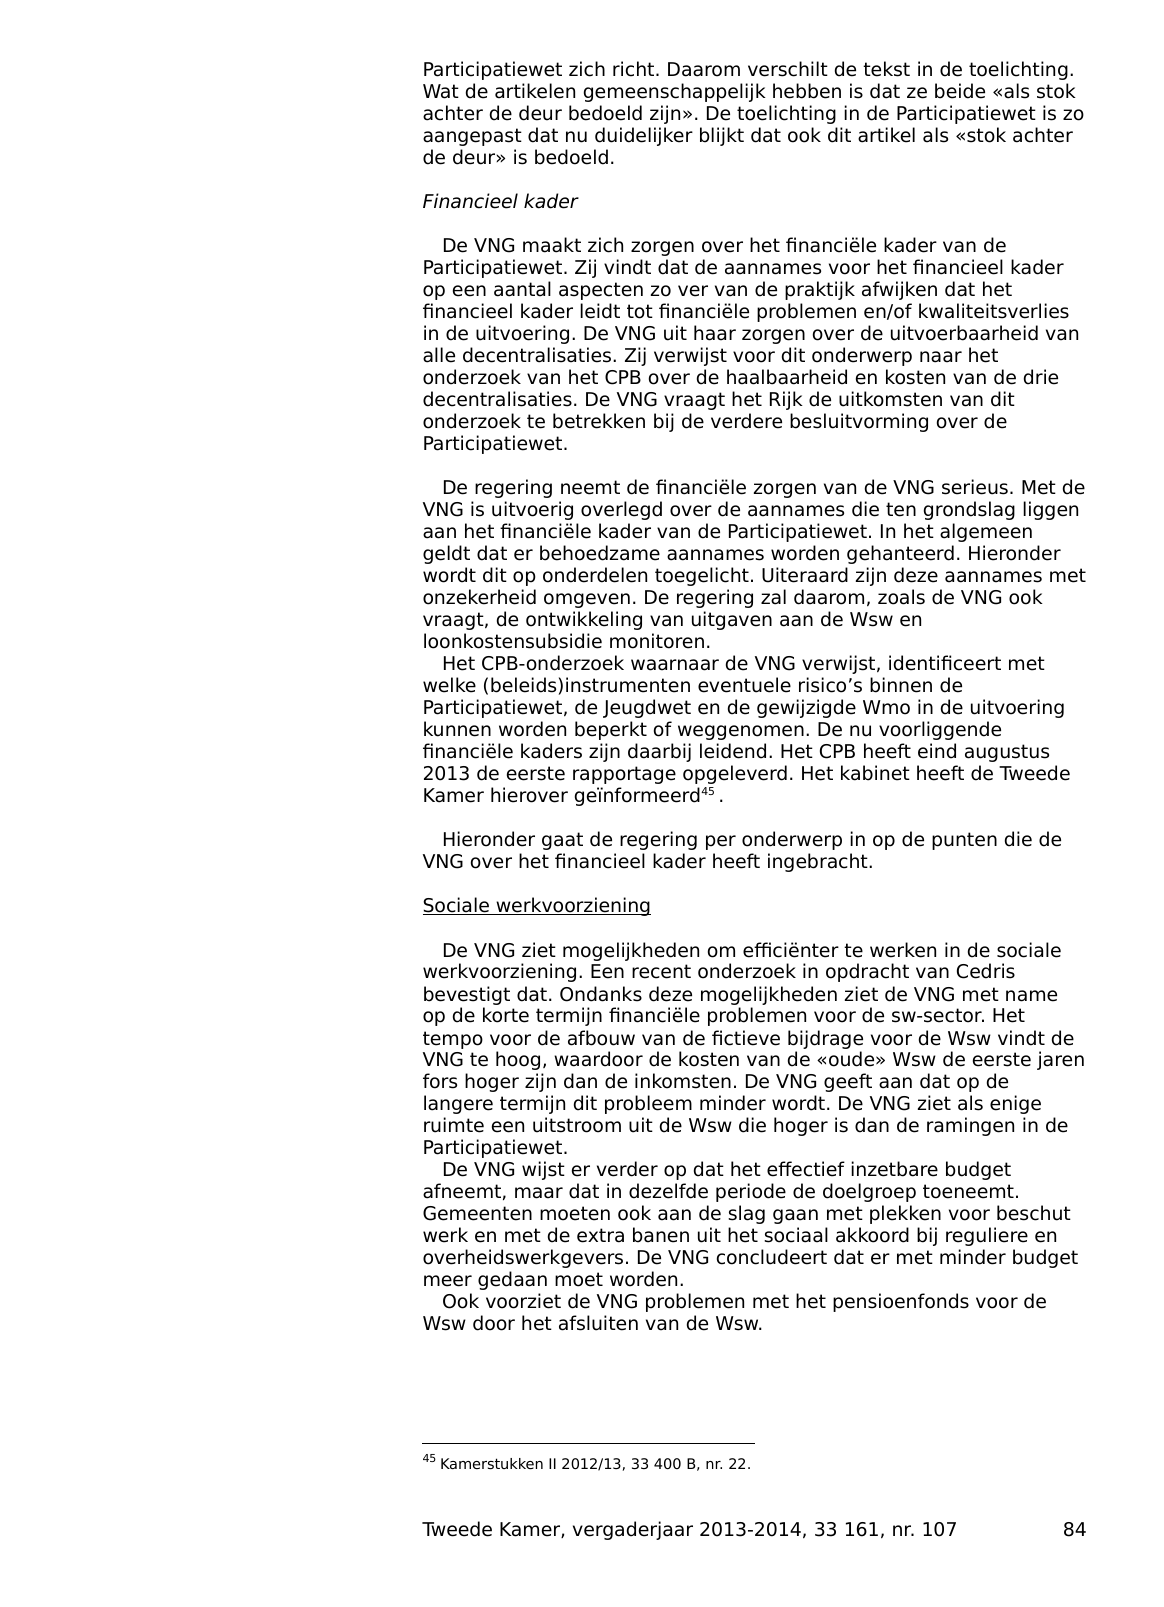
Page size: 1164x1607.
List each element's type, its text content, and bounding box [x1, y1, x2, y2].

text Participatiewet zich richt. Daarom verschilt de tekst in de toelichting. Wat de artikelen gemeenschappelijk hebben is dat ze beide «als stok achter de deur bedoeld zijn». De toelichting in de Participatiewet is zo aangepast dat nu duidelijker blijkt dat ook dit artikel als «stok achter de deur» is bedoeld. [422, 59, 1087, 169]
text De regering neemt de financiële zorgen van de VNG serieus. Met de VNG is uitvoerig overlegd over de aannames die ten grondslag liggen aan het financiële kader van de Participatiewet. In het algemeen geldt dat er behoedzame aannames worden gehanteerd. Hieronder wordt dit op onderdelen toegelicht. Uiteraard zijn deze aannames met onzekerheid omgeven. De regering zal daarom, zoals de VNG ook vraagt, de ontwikkeling van uitgaven aan de Wsw en loonkostensubsidie monitoren. [422, 477, 1087, 653]
text Ook voorziet de VNG problemen met het pensioenfonds voor de Wsw door het afsluiten van de Wsw. [422, 1291, 1087, 1335]
text Kamerstukken II 2012/13, 33 400 B, nr. 22. [422, 1452, 1087, 1474]
subtitle Financieel kader [422, 191, 1087, 213]
text De VNG maakt zich zorgen over het financiële kader van de Participatiewet. Zij vindt dat de aannames voor het financieel kader op een aantal aspecten zo ver van de praktijk afwijken dat het financieel kader leidt tot financiële problemen en/of kwaliteitsverlies in de uitvoering. De VNG uit haar zorgen over de uitvoerbaarheid van alle decentralisaties. Zij verwijst voor dit onderwerp naar het onderzoek van het CPB over de haalbaarheid en kosten van de drie decentralisaties. De VNG vraagt het Rijk de uitkomsten van dit onderzoek te betrekken bij de verdere besluitvorming over de Participatiewet. [422, 235, 1087, 455]
text Het CPB-onderzoek waarnaar de VNG verwijst, identificeert met welke (beleids)instrumenten eventuele risico’s binnen de Participatiewet, de Jeugdwet en de gewijzigde Wmo in de uitvoering kunnen worden beperkt of weggenomen. De nu voorliggende financiële kaders zijn daarbij leidend. Het CPB heeft eind augustus 2013 de eerste rapportage opgeleverd. Het kabinet heeft de Tweede Kamer hierover geïnformeerd. [422, 653, 1087, 807]
text Hieronder gaat de regering per onderwerp in op de punten die de VNG over het financieel kader heeft ingebracht. [422, 829, 1087, 873]
text De VNG ziet mogelijkheden om efficiënter te werken in de sociale werkvoorziening. Een recent onderzoek in opdracht van Cedris bevestigt dat. Ondanks deze mogelijkheden ziet de VNG met name op de korte termijn financiële problemen voor de sw-sector. Het tempo voor de afbouw van de fictieve bijdrage voor de Wsw vindt de VNG te hoog, waardoor de kosten van de «oude» Wsw de eerste jaren fors hoger zijn dan de inkomsten. De VNG geeft aan dat op de langere termijn dit probleem minder wordt. De VNG ziet als enige ruimte een uitstroom uit de Wsw die hoger is dan de ramingen in de Participatiewet. [422, 939, 1087, 1159]
subtitle Sociale werkvoorziening [422, 895, 1087, 917]
text De VNG wijst er verder op dat het effectief inzetbare budget afneemt, maar dat in dezelfde periode de doelgroep toeneemt. Gemeenten moeten ook aan de slag gaan met plekken voor beschut werk en met de extra banen uit het sociaal akkoord bij reguliere en overheidswerkgevers. De VNG concludeert dat er met minder budget meer gedaan moet worden. [422, 1159, 1087, 1291]
